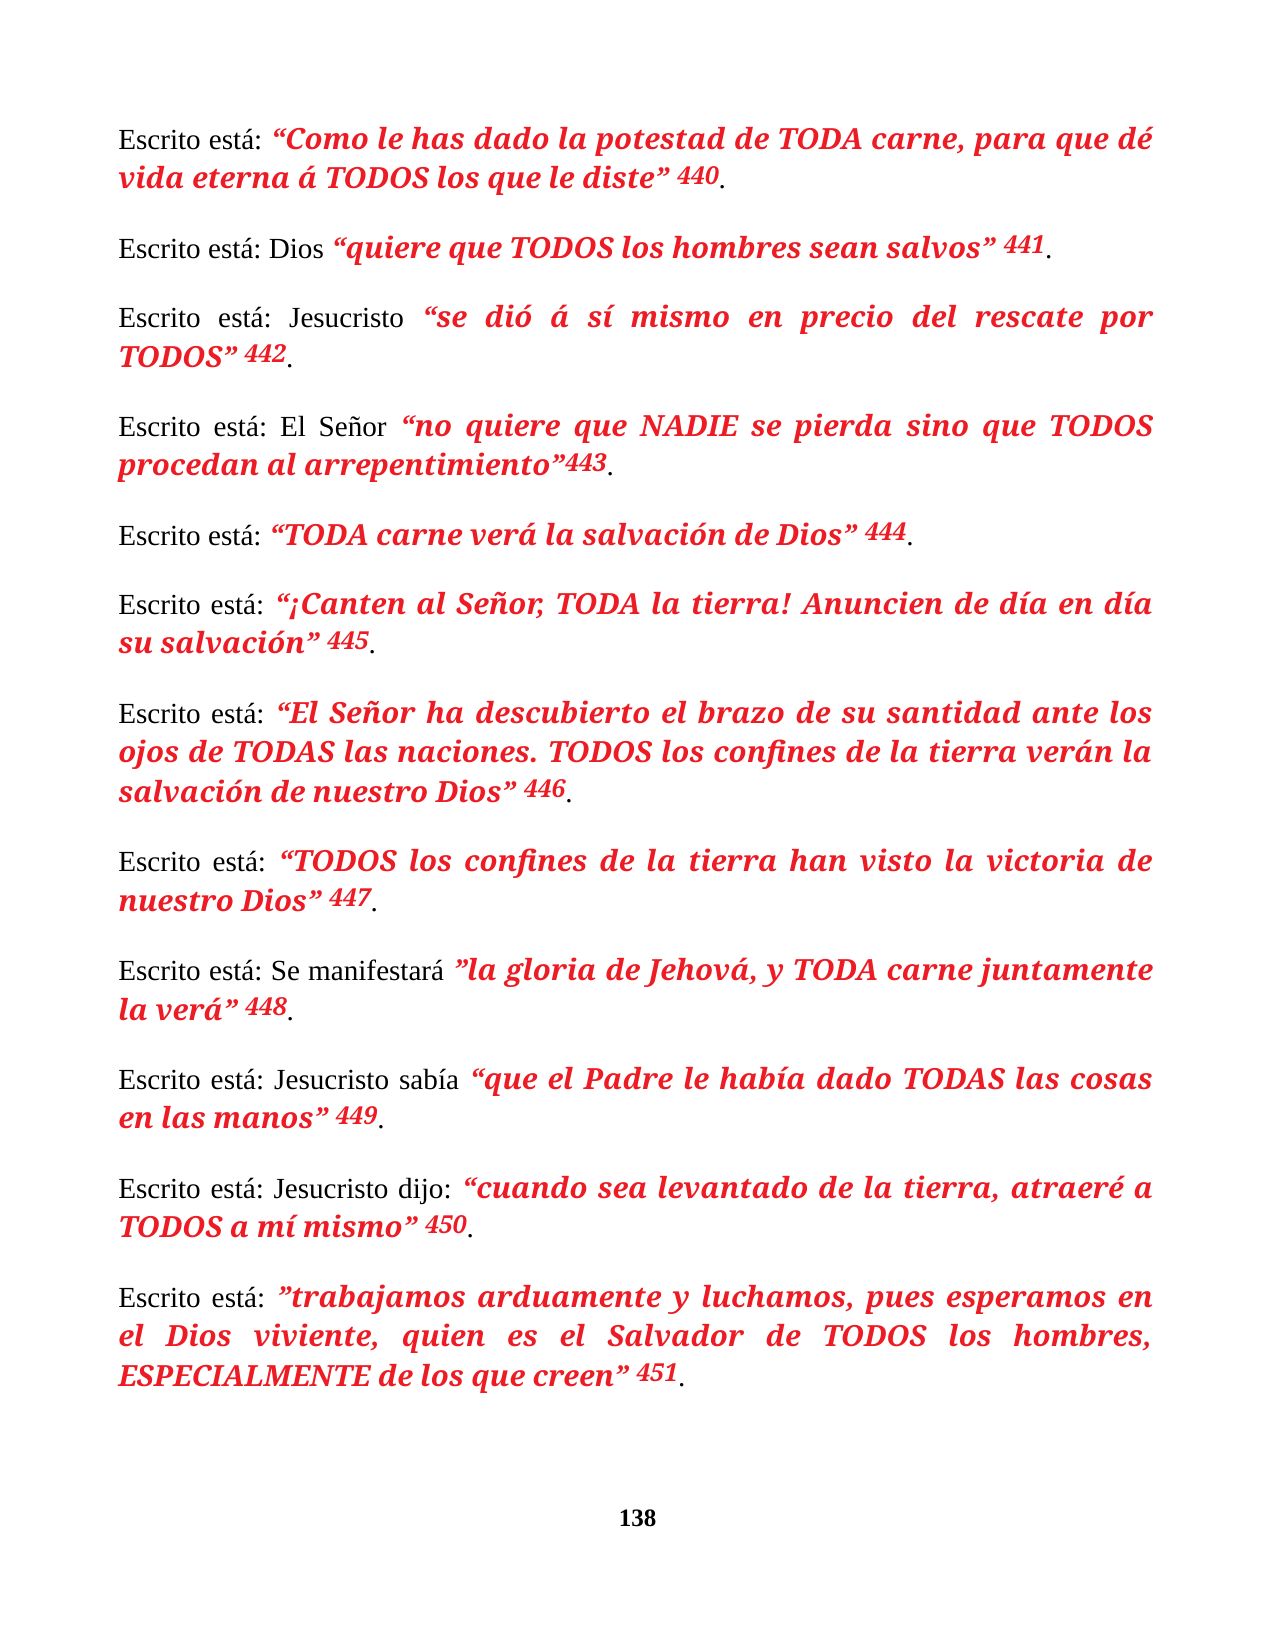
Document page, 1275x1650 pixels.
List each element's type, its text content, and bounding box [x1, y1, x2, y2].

text Escrito está: “Como le has dado la potestad de TODA carne, para que dé vida eterna á TODOS los que le diste” . [118, 118, 1157, 197]
text Escrito está: “¡Canten al Señor, TODA la tierra! Anuncien de día en día su salvación” . [118, 583, 1157, 662]
text Escrito está: Se manifestará ”la gloria de Jehová, y TODA carne juntamente la verá” . [118, 949, 1157, 1029]
text Escrito está: Jesucristo “se dió á sí mismo en precio del rescate por TODOS” . [118, 296, 1157, 376]
text Escrito está: El Señor “no quiere que NADIE se pierda sino que TODOS procedan al arrepentimiento”. [118, 405, 1157, 484]
text Escrito está: “El Señor ha descubierto el brazo de su santidad ante los ojos de TODAS las naciones. TODOS los confines de la tierra verán la salvación de nuestro Dios” . [118, 692, 1157, 811]
text Escrito está: “TODOS los confines de la tierra han visto la victoria de nuestro Dios” . [118, 840, 1157, 920]
text Escrito está: Dios “quiere que TODOS los hombres sean salvos” . [118, 227, 1157, 267]
text Escrito está: Jesucristo dijo: “cuando sea levantado de la tierra, atraeré a TODOS a mí mismo” . [118, 1167, 1157, 1246]
text Escrito está: ”trabajamos arduamente y luchamos, pues esperamos en el Dios viviente, quien es el Salvador de TODOS los hombres, ESPECIALMENTE de los que creen” . [118, 1276, 1157, 1395]
text Escrito está: “TODA carne verá la salvación de Dios” . [118, 514, 1157, 553]
text Escrito está: Jesucristo sabía “que el Padre le había dado TODAS las cosas en las manos” . [118, 1058, 1157, 1137]
